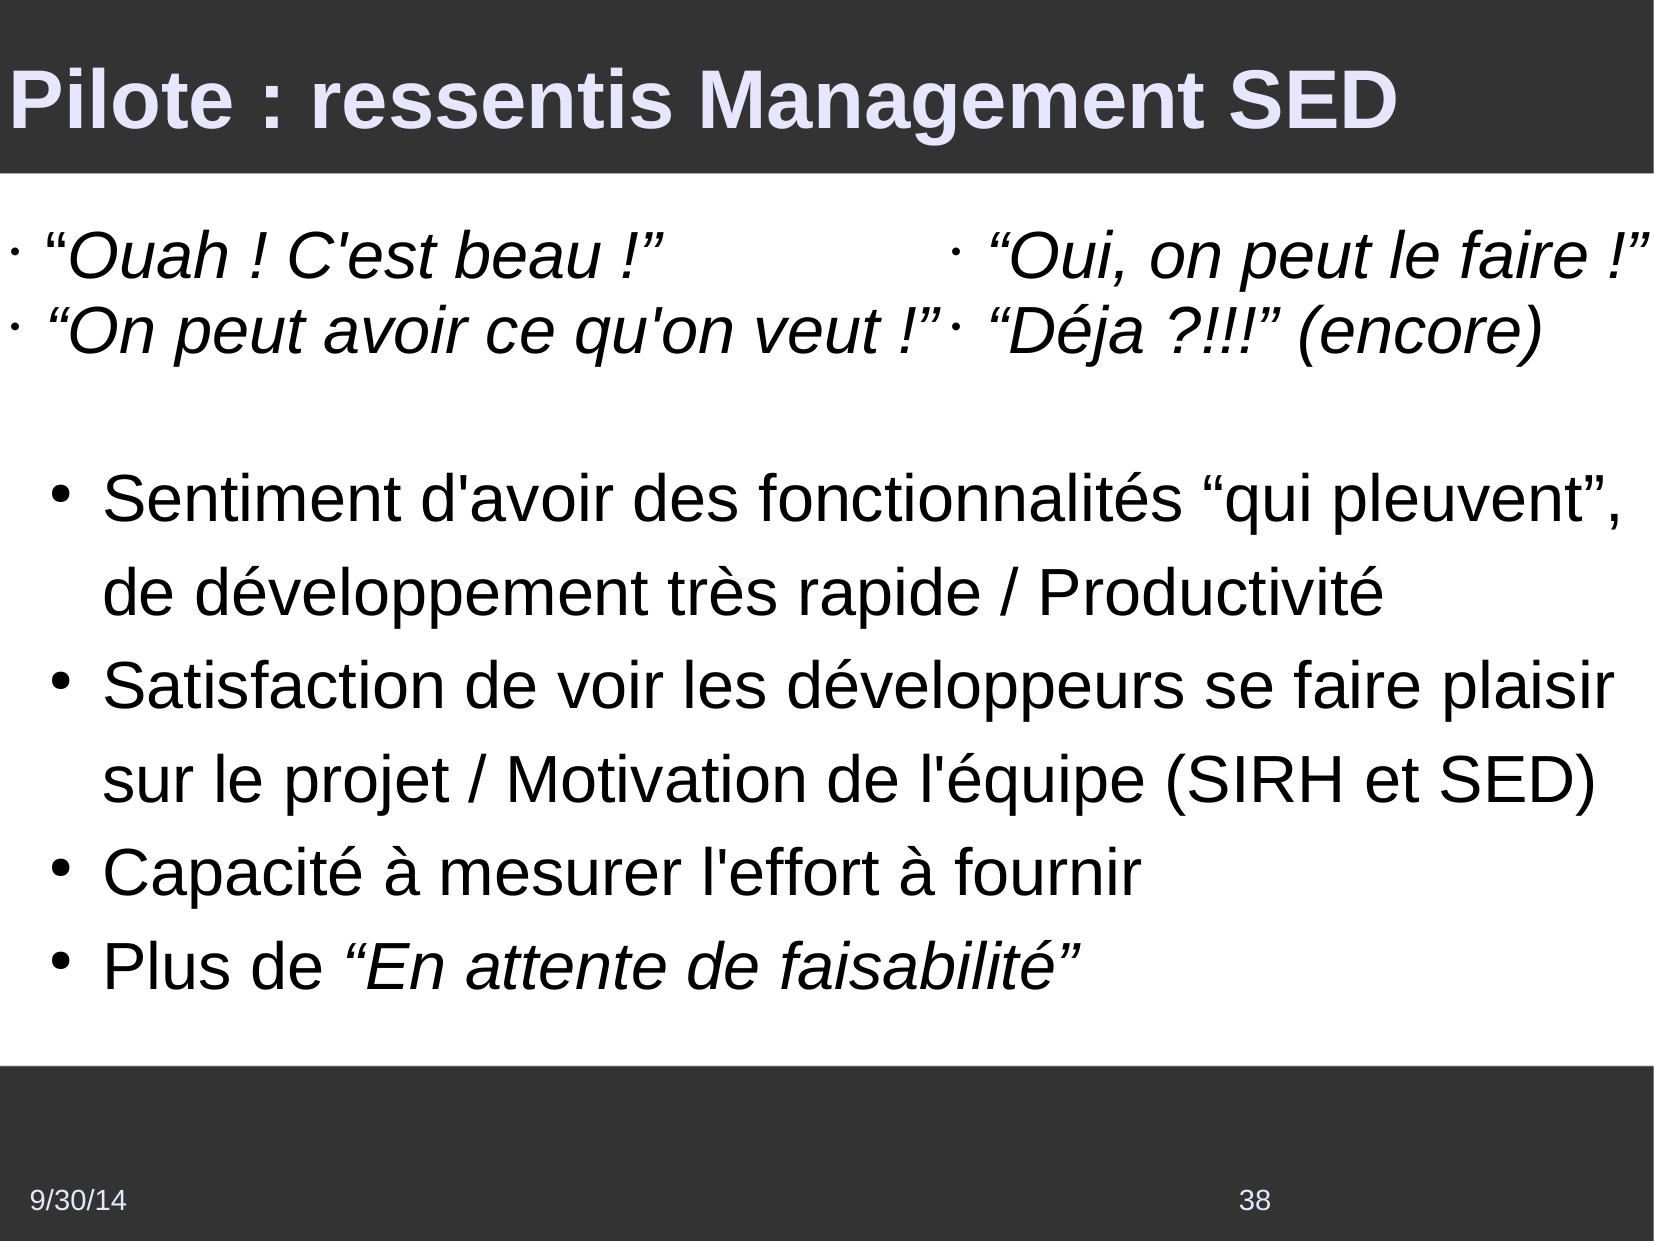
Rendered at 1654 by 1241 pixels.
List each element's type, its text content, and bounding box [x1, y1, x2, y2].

text_box “Oui, on peut le faire !” “Déja ?!!!” (encore) [955, 210, 1654, 376]
text_box [1238, 1181, 1625, 1241]
list Sentiment d'avoir des fonctionnalités “qui pleuvent”, de développement très rapide / Productivité Satisfaction de voir les développeurs se faire plaisir sur le projet / Motivation de l'équipe (SIRH et SED) Capacité à mesurer l'effort à fournir Plus de “En attente de faisabilité” [13, 454, 1654, 1006]
text_box “Ouah ! C'est beau !” “On peut avoir ce qu'on veut !” [0, 210, 955, 376]
title Pilote : ressentis Management SED [8, 9, 1591, 181]
picture [0, 376, 1654, 1241]
picture [0, 0, 1654, 210]
text_box 9/30/14 [29, 1181, 566, 1241]
